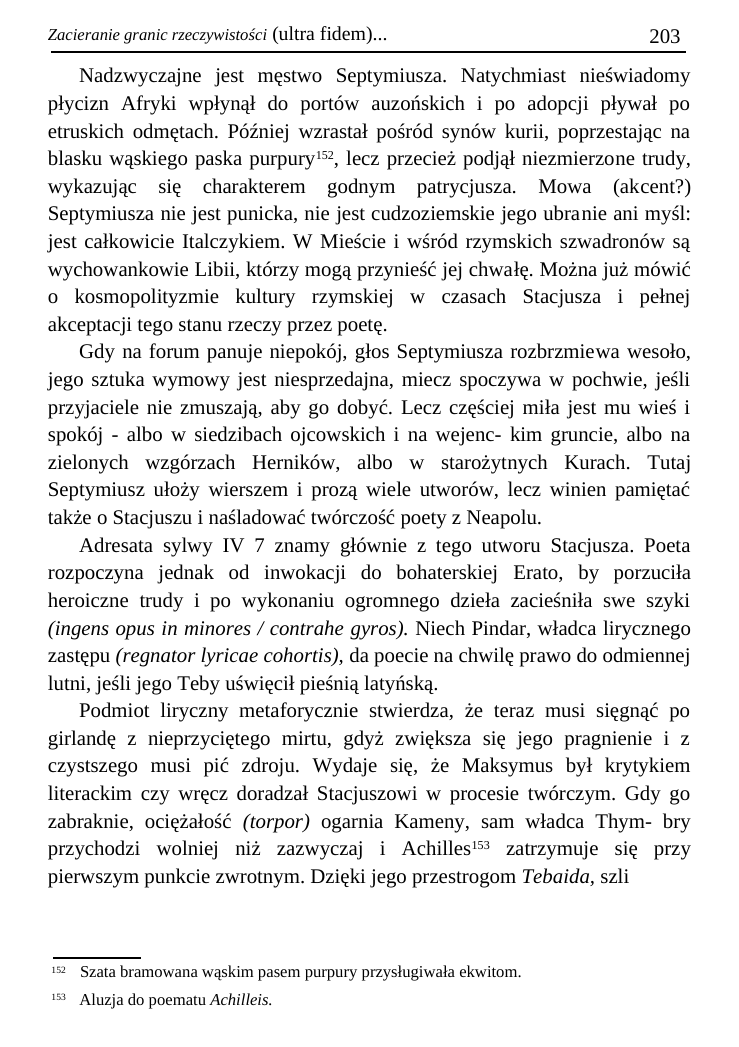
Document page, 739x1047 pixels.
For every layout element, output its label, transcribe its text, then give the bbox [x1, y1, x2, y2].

text 203 [649, 24, 688, 48]
text 153 Aluzja do poematu Achilleis. [51, 990, 576, 1009]
text 152 Szata bramowana wąskim pasem purpury przysługiwała ekwitom. [51, 962, 576, 981]
text Adresata sylwy IV 7 znamy głównie z tego utworu Stacjusza. Poeta rozpoczyna jednak od inwokacji do bohaterskiej Erato, by porzuciła heroiczne trudy i po wykonaniu ogromnego dzieła zacieśniła swe szyki (ingens opus in minores / contrahe gyros). Niech Pindar, władca lirycz­nego zastępu (regnator lyricae cohortis), da poecie na chwilę prawo do odmiennej lutni, jeśli jego Teby uświęcił pieśnią latyńską. [48, 533, 691, 695]
text Nadzwyczajne jest męstwo Septymiusza. Natychmiast nieświadomy płycizn Afryki wpłynął do portów auzońskich i po adopcji pływał po etruskich odmętach. Później wzrastał pośród synów kurii, poprzestając na blasku wąskiego paska purpury152, lecz przecież podjął niezmierzo­ne trudy, wykazując się charakterem godnym patrycjusza. Mowa (ak­cent?) Septymiusza nie jest punicka, nie jest cudzoziemskie jego ubra­nie ani myśl: jest całkowicie Italczykiem. W Mieście i wśród rzymskich szwadronów są wychowankowie Libii, którzy mogą przynieść jej chwa­łę. Można już mówić o kosmopolityzmie kultury rzymskiej w czasach Stacjusza i pełnej akceptacji tego stanu rzeczy przez poetę. [48, 63, 691, 336]
text Zacieranie granic rzeczywistości (ultra fidem)... [48, 22, 439, 45]
text Podmiot liryczny metaforycznie stwierdza, że teraz musi sięgnąć po girlandę z nieprzyciętego mirtu, gdyż zwiększa się jego pragnienie i z czystszego musi pić zdroju. Wydaje się, że Maksymus był krytykiem literackim czy wręcz doradzał Stacjuszowi w procesie twórczym. Gdy go zabraknie, ociężałość (torpor) ogarnia Kameny, sam władca Thym- bry przychodzi wolniej niż zazwyczaj i Achilles153 zatrzymuje się przy pierwszym punkcie zwrotnym. Dzięki jego przestrogom Tebaida, szli­ [48, 698, 691, 888]
text Gdy na forum panuje niepokój, głos Septymiusza rozbrzmie­wa wesoło, jego sztuka wymowy jest niesprzedajna, miecz spoczywa w pochwie, jeśli przyjaciele nie zmuszają, aby go dobyć. Lecz częściej miła jest mu wieś i spokój - albo w siedzibach ojcowskich i na wejenc- kim gruncie, albo na zielonych wzgórzach Herników, albo w starożyt­nych Kurach. Tutaj Septymiusz ułoży wierszem i prozą wiele utworów, lecz winien pamiętać także o Stacjuszu i naśladować twórczość poety z Neapolu. [48, 339, 691, 529]
